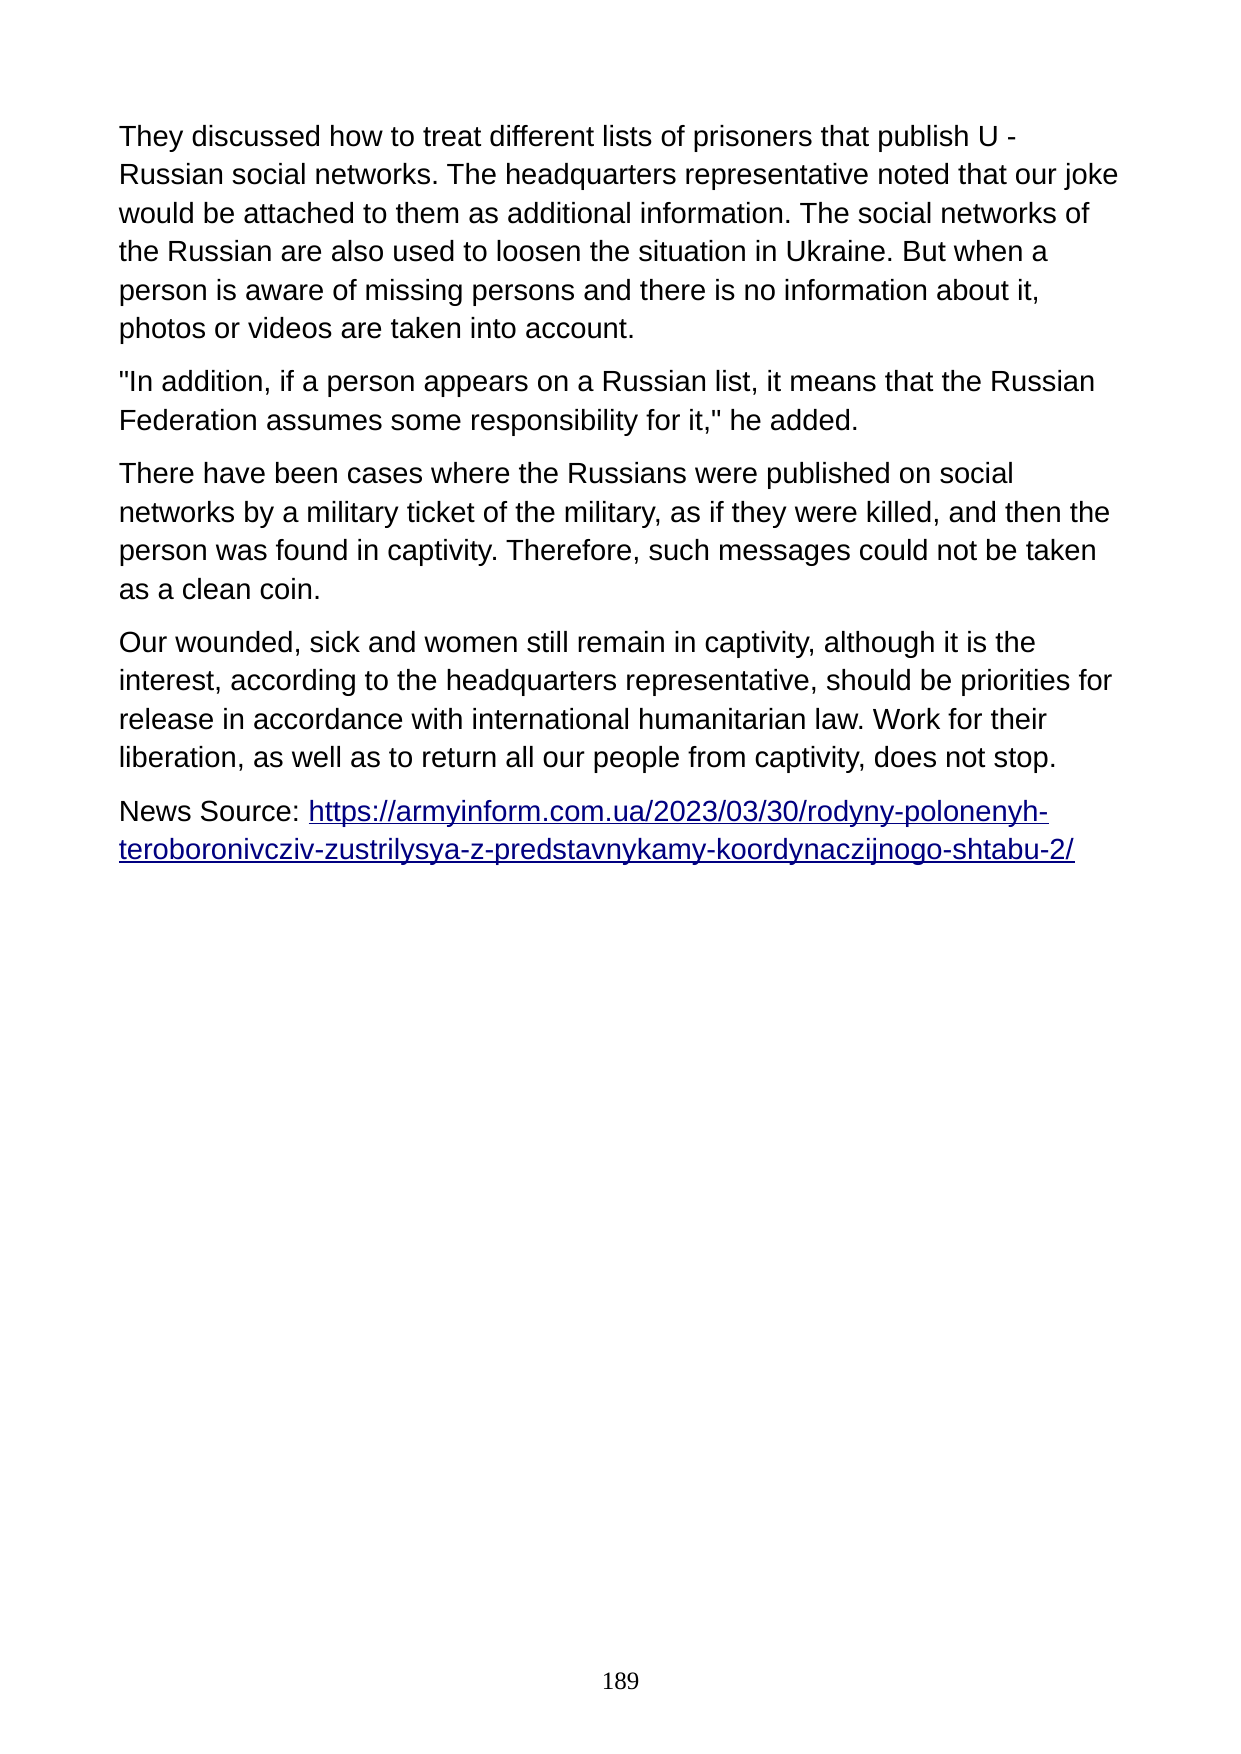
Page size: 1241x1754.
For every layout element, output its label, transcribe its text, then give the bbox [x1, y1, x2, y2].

text News Source: https://armyinform.com.ua/2023/03/30/rodyny-polonenyh-teroboronivcziv-zustrilysya-z-predstavnykamy-koordynaczijnogo-shtabu-2/ [118, 793, 1122, 866]
text They discussed how to treat different lists of prisoners that publish U -Russian social networks. The headquarters representative noted that our joke would be attached to them as additional information. The social networks of the Russian are also used to loosen the situation in Ukraine. But when a person is aware of missing persons and there is no information about it, photos or videos are taken into account. [118, 118, 1122, 345]
text Our wounded, sick and women still remain in captivity, although it is the interest, according to the headquarters representative, should be priorities for release in accordance with international humanitarian law. Work for their liberation, as well as to return all our people from captivity, does not stop. [118, 625, 1122, 774]
text "In addition, if a person appears on a Russian list, it means that the Russian Federation assumes some responsibility for it," he added. [118, 364, 1122, 436]
text There have been cases where the Russians were published on social networks by a military ticket of the military, as if they were killed, and then the person was found in captivity. Therefore, such messages could not be taken as a clean coin. [118, 456, 1122, 605]
